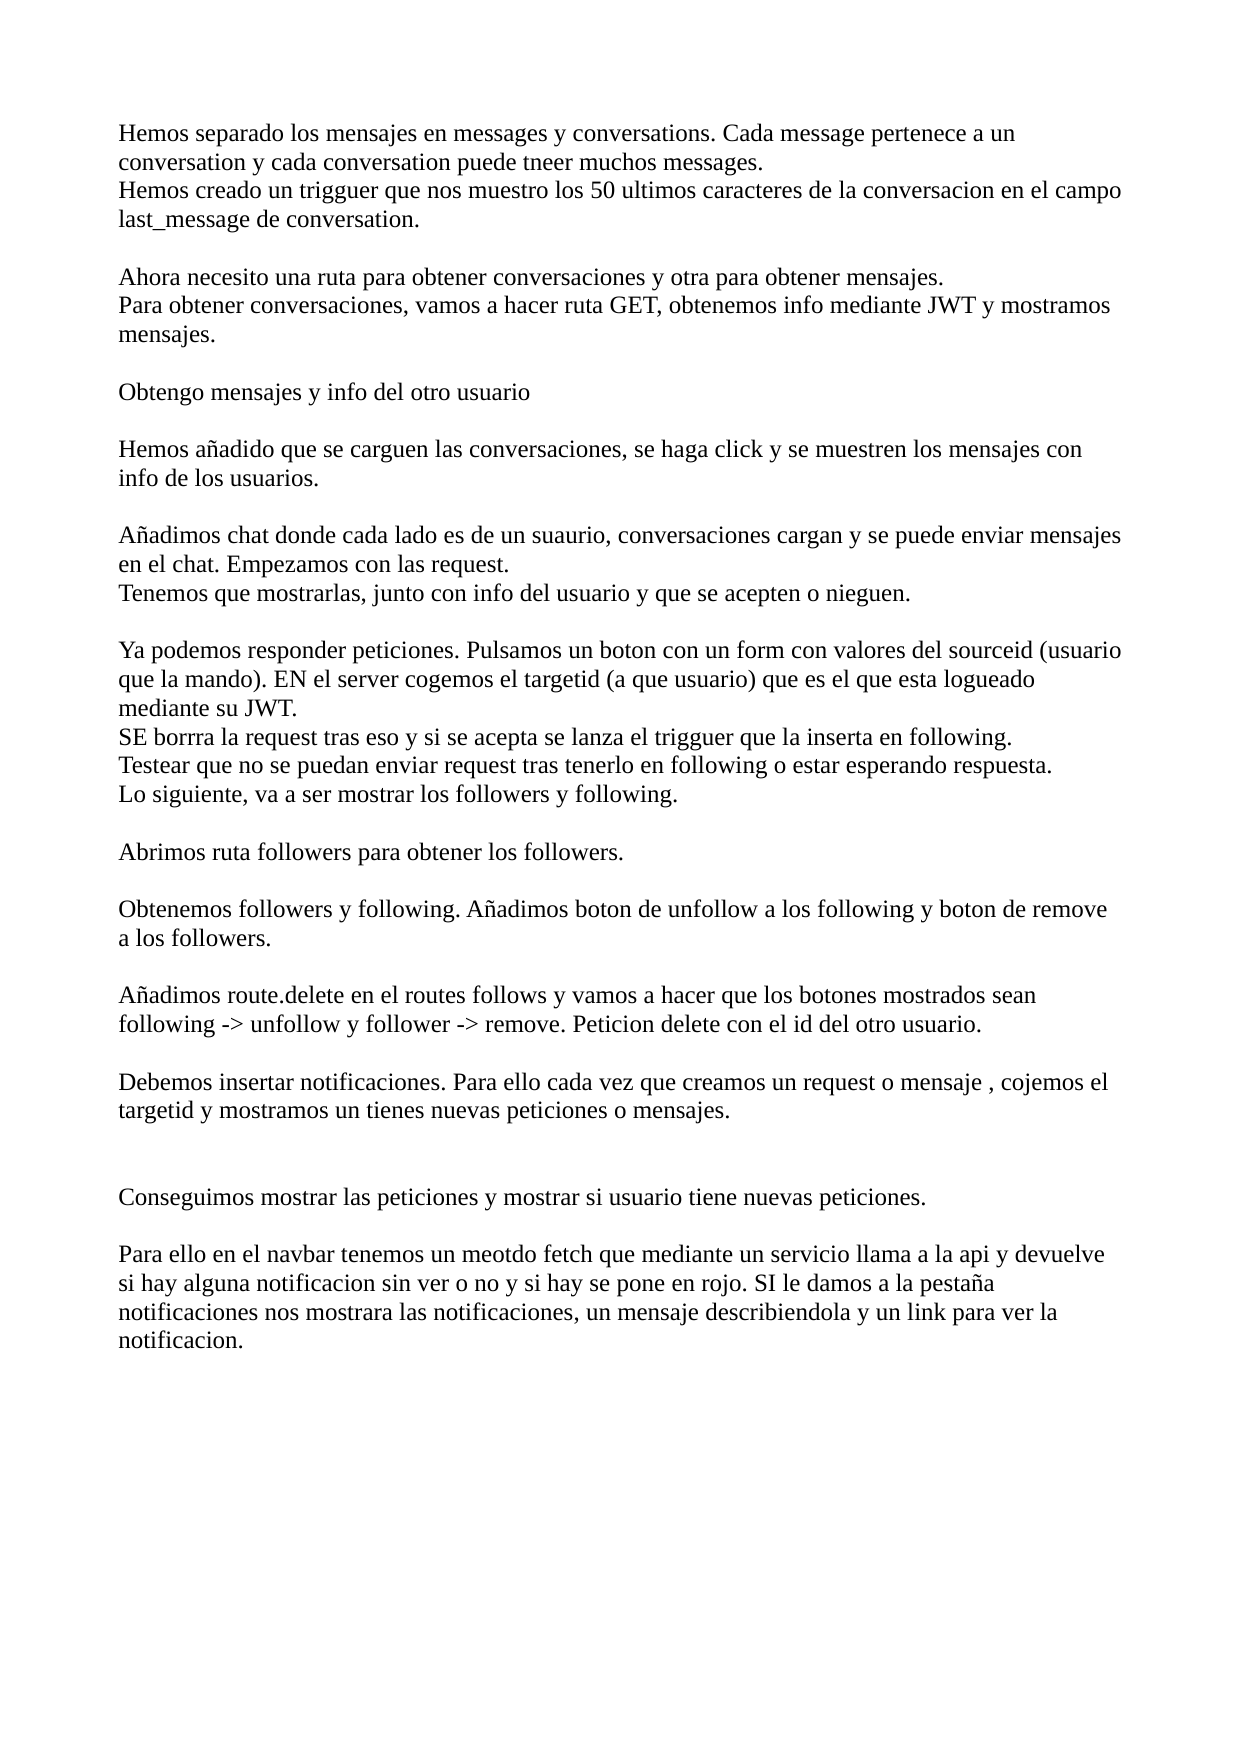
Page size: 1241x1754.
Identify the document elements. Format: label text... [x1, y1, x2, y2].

text Hemos creado un trigguer que nos muestro los 50 ultimos caracteres de la conversacion en el campo last_message de conversation. [118, 176, 1122, 233]
text Abrimos ruta followers para obtener los followers. [118, 837, 1122, 866]
text Añadimos chat donde cada lado es de un suaurio, conversaciones cargan y se puede enviar mensajes en el chat. Empezamos con las request. [118, 521, 1122, 578]
text Obtenemos followers y following. Añadimos boton de unfollow a los following y boton de remove a los followers. [118, 894, 1122, 952]
text Testear que no se puedan enviar request tras tenerlo en following o estar esperando respuesta. [118, 751, 1122, 779]
text Ya podemos responder peticiones. Pulsamos un boton con un form con valores del sourceid (usuario que la mando). EN el server cogemos el targetid (a que usuario) que es el que esta logueado mediante su JWT. [118, 636, 1122, 722]
text Debemos insertar notificaciones. Para ello cada vez que creamos un request o mensaje , cojemos el targetid y mostramos un tienes nuevas peticiones o mensajes. [118, 1067, 1122, 1124]
text Para obtener conversaciones, vamos a hacer ruta GET, obtenemos info mediante JWT y mostramos mensajes. [118, 291, 1122, 348]
text SE borrra la request tras eso y si se acepta se lanza el trigguer que la inserta en following. [118, 722, 1122, 751]
text Obtengo mensajes y info del otro usuario [118, 377, 1122, 406]
text Ahora necesito una ruta para obtener conversaciones y otra para obtener mensajes. [118, 262, 1122, 291]
text Lo siguiente, va a ser mostrar los followers y following. [118, 779, 1122, 808]
text Para ello en el navbar tenemos un meotdo fetch que mediante un servicio llama a la api y devuelve si hay alguna notificacion sin ver o no y si hay se pone en rojo. SI le damos a la pestaña notificaciones nos mostrara las notificaciones, un mensaje describiendola y un link para ver la notificacion. [118, 1239, 1122, 1354]
text Hemos añadido que se carguen las conversaciones, se haga click y se muestren los mensajes con info de los usuarios. [118, 434, 1122, 492]
text Conseguimos mostrar las peticiones y mostrar si usuario tiene nuevas peticiones. [118, 1182, 1122, 1211]
text Hemos separado los mensajes en messages y conversations. Cada message pertenece a un conversation y cada conversation puede tneer muchos messages. [118, 118, 1122, 176]
text Añadimos route.delete en el routes follows y vamos a hacer que los botones mostrados sean following -> unfollow y follower -> remove. Peticion delete con el id del otro usuario. [118, 981, 1122, 1038]
text Tenemos que mostrarlas, junto con info del usuario y que se acepten o nieguen. [118, 578, 1122, 607]
